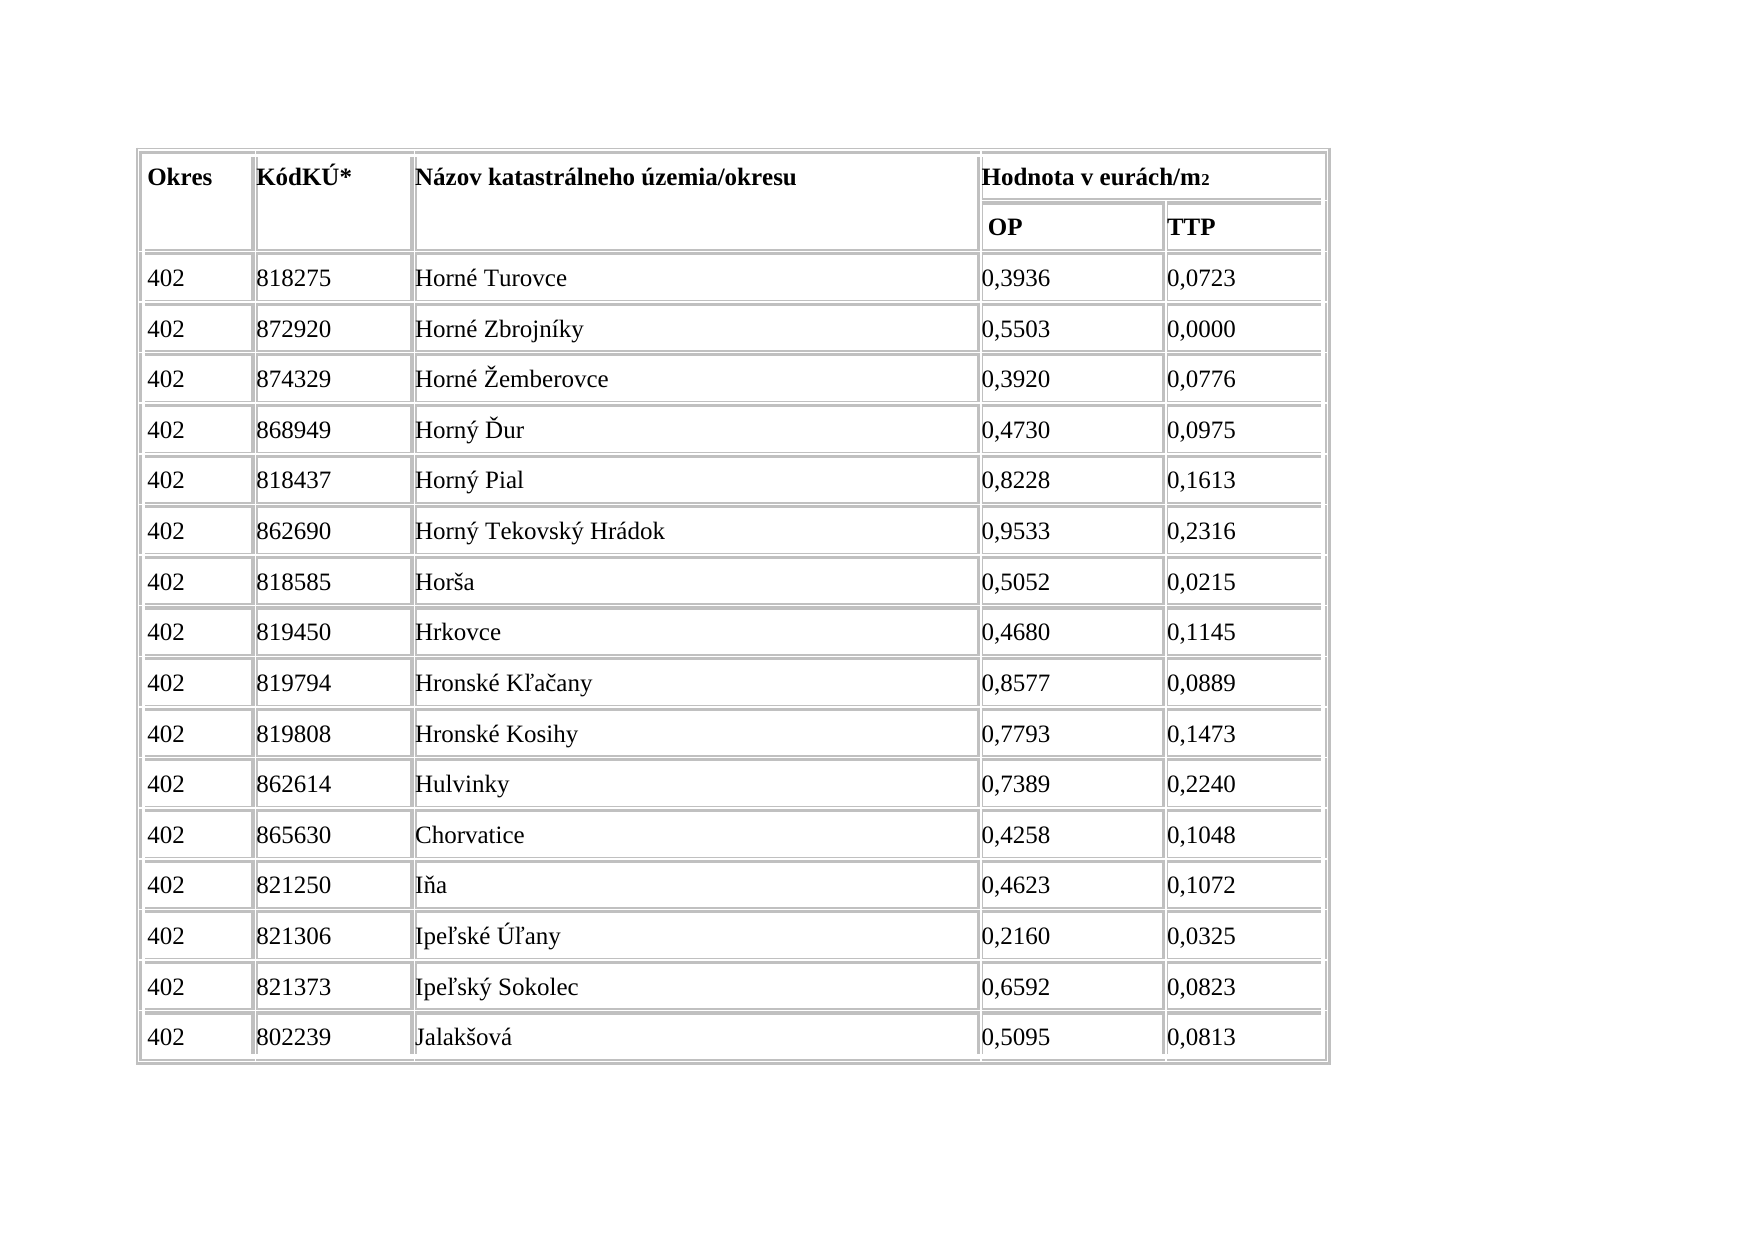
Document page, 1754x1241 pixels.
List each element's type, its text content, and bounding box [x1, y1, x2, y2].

table_cell OP [983, 205, 1162, 249]
table_cell TTP [1165, 198, 1328, 249]
table_cell 0,1613 [1165, 451, 1328, 502]
table_cell 402 [139, 553, 254, 603]
table_cell 0,5052 [983, 559, 1162, 603]
table_cell 0,7389 [983, 761, 1162, 806]
table_cell 402 [139, 401, 254, 451]
table_cell Ipeľské Úľany [417, 913, 977, 958]
table_cell 402 [139, 1008, 254, 1059]
table_cell 0,4680 [983, 610, 1162, 654]
table_cell 0,4730 [983, 407, 1162, 451]
table_cell 818437 [258, 458, 410, 502]
table_cell 0,5503 [983, 306, 1162, 350]
table_cell 0,5095 [980, 1008, 1165, 1059]
table_cell 0,2240 [1165, 755, 1328, 806]
table_cell 0,1048 [1165, 806, 1328, 856]
table_cell Ipeľský Sokolec [417, 964, 977, 1008]
table_cell Horné Žemberovce [417, 356, 977, 401]
table_cell Iňa [417, 863, 977, 907]
table_cell 0,3936 [983, 255, 1162, 299]
table_cell 862614 [258, 761, 410, 806]
table_cell 868949 [258, 407, 410, 451]
table_cell 821250 [258, 863, 410, 907]
table_cell 821306 [258, 913, 410, 958]
table_cell 862690 [258, 508, 410, 553]
table_header Hodnota v eurách/m2 [980, 149, 1328, 198]
table_cell 819794 [258, 660, 410, 704]
table_cell 0,0975 [1165, 401, 1328, 451]
table_cell 402 [139, 300, 254, 350]
table_cell 0,3920 [983, 356, 1162, 401]
table_cell 0,8577 [983, 660, 1162, 704]
table_cell Hronské Kľačany [417, 660, 977, 704]
table_cell 0,0776 [1165, 350, 1328, 401]
table_cell 821373 [258, 964, 410, 1008]
table_cell 0,2160 [983, 913, 1162, 958]
table_cell 0,0889 [1165, 654, 1328, 704]
table_header Okres [142, 154, 254, 249]
table_header KódKÚ* [255, 149, 413, 249]
table_cell 0,0000 [1165, 300, 1328, 350]
table_cell 802239 [255, 1008, 413, 1059]
table_cell 402 [139, 350, 254, 401]
table_cell 0,9533 [983, 508, 1162, 553]
table_cell 402 [139, 705, 254, 755]
table_cell Hulvinky [417, 761, 977, 806]
table_cell 0,1072 [1165, 856, 1328, 907]
table_cell 402 [139, 451, 254, 502]
table_header Názov katastrálneho územia/okresu [414, 149, 980, 249]
table_cell 818275 [258, 255, 410, 299]
table_cell 0,4623 [983, 863, 1162, 907]
table_cell Hrkovce [417, 610, 977, 654]
table_cell 0,0215 [1165, 553, 1328, 603]
table_cell 819808 [258, 711, 410, 755]
table_cell Horný Ďur [417, 407, 977, 451]
table_cell 402 [139, 249, 254, 299]
table_cell 0,1473 [1165, 705, 1328, 755]
table_cell 402 [139, 502, 254, 553]
table_cell 402 [139, 755, 254, 806]
table_cell Horné Zbrojníky [417, 306, 977, 350]
table_cell 0,7793 [983, 711, 1162, 755]
table_cell 402 [139, 654, 254, 704]
table_cell 872920 [258, 306, 410, 350]
table_cell Horný Tekovský Hrádok [417, 508, 977, 553]
table_cell 819450 [258, 610, 410, 654]
table_cell 874329 [258, 356, 410, 401]
table_cell 0,0723 [1165, 249, 1328, 299]
table_cell 0,0813 [1165, 1008, 1328, 1059]
table_cell 402 [139, 603, 254, 654]
table_cell 0,1145 [1165, 603, 1328, 654]
table_cell Horný Pial [417, 458, 977, 502]
table_cell 0,6592 [983, 964, 1162, 1008]
table_cell Chorvatice [417, 812, 977, 856]
table_cell 0,0325 [1165, 907, 1328, 958]
table_cell Horné Turovce [417, 255, 977, 299]
table_cell Jalakšová [414, 1008, 980, 1059]
table_cell 0,8228 [983, 458, 1162, 502]
table_cell 0,2316 [1165, 502, 1328, 553]
table_cell 402 [139, 907, 254, 958]
table_cell 0,0823 [1165, 958, 1328, 1008]
table_cell 402 [139, 856, 254, 907]
table_cell 402 [139, 958, 254, 1008]
table_cell Hronské Kosihy [417, 711, 977, 755]
table_cell 865630 [258, 812, 410, 856]
table_cell 402 [139, 806, 254, 856]
table_cell 818585 [258, 559, 410, 603]
table_cell Horša [417, 559, 977, 603]
table_cell 0,4258 [983, 812, 1162, 856]
